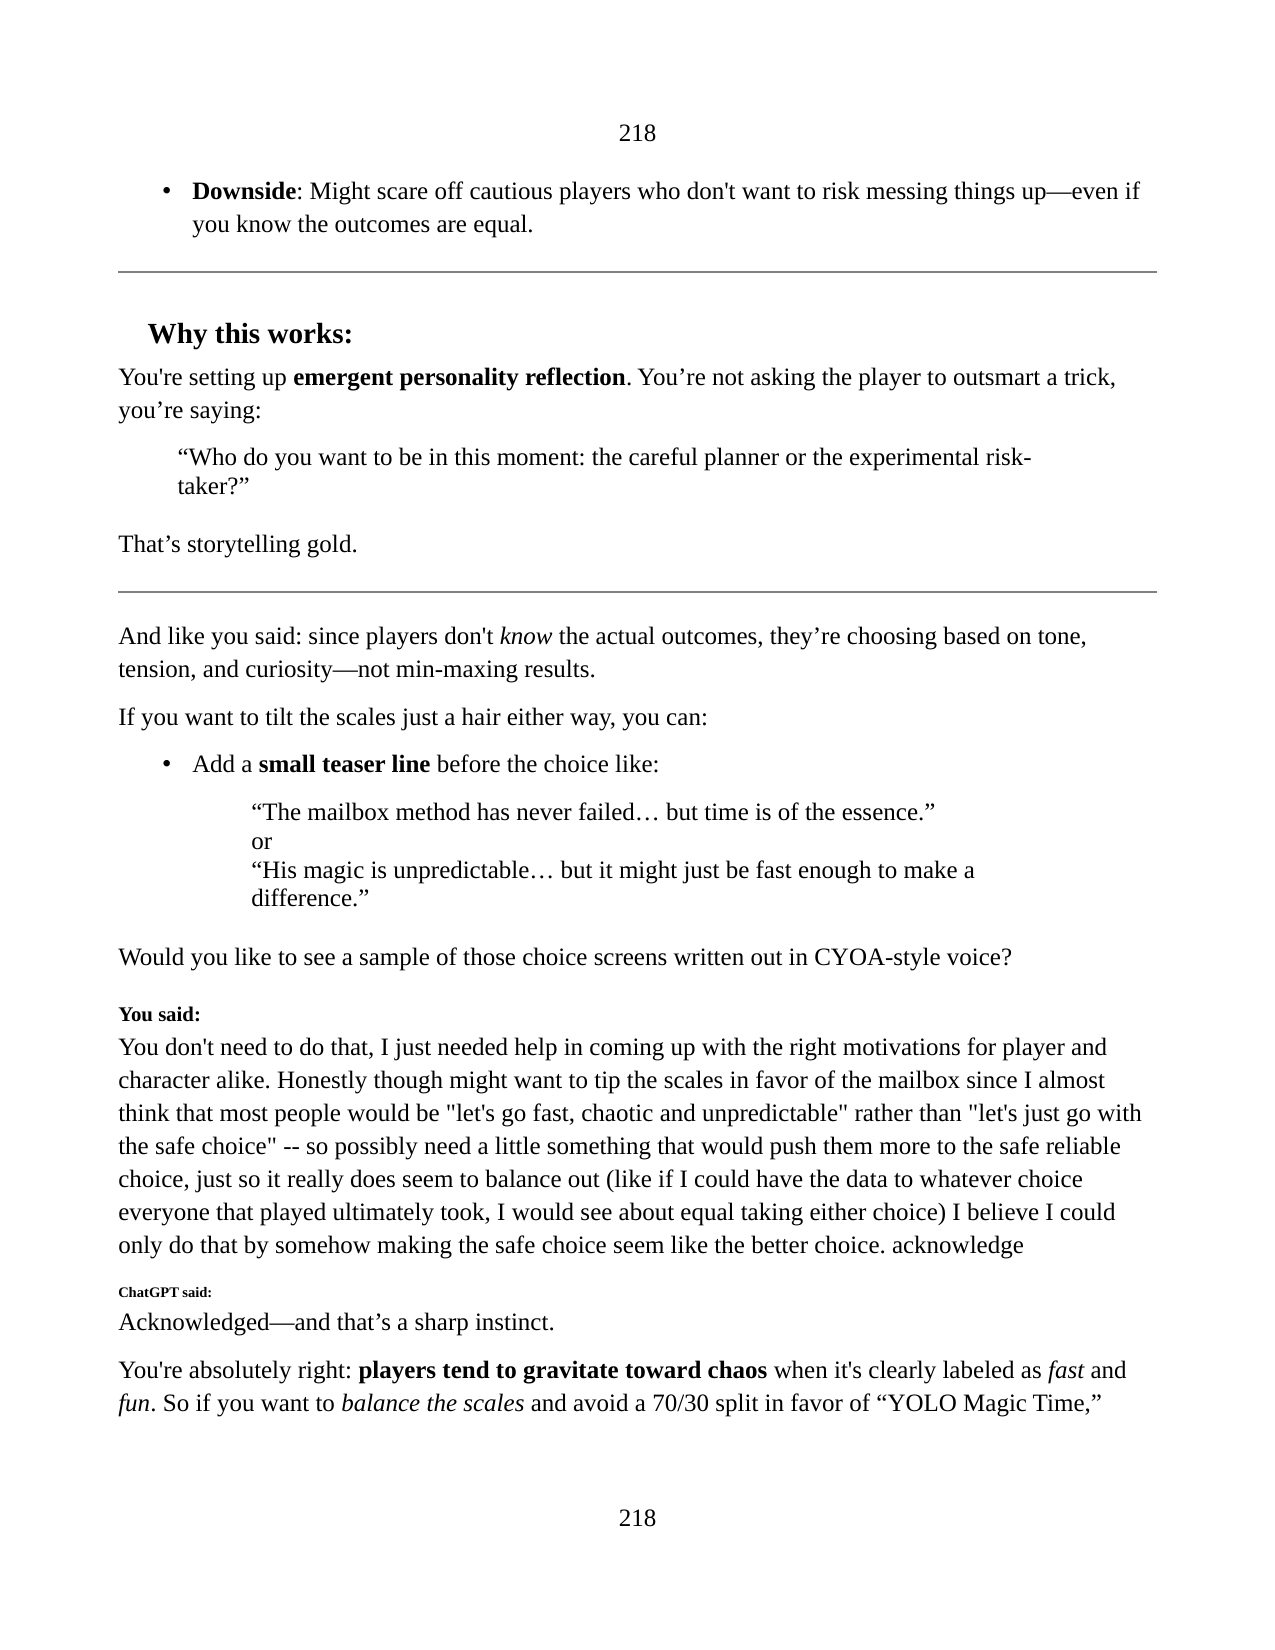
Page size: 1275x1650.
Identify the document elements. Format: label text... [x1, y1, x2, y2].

subtitle 🧠 Why this works: [118, 316, 1157, 349]
list Downside: Might scare off cautious players who don't want to risk messing things up—even if you know the outcomes are equal. [162, 176, 1157, 238]
text “Who do you want to be in this moment: the careful planner or the experimental risk-taker?” [177, 442, 1098, 500]
text You don't need to do that, I just needed help in coming up with the right motivations for player and character alike. Honestly though might want to tip the scales in favor of the mailbox since I almost think that most people would be "let's go fast, chaotic and unpredictable" rather than "let's just go with the safe choice" -- so possibly need a little something that would push them more to the safe reliable choice, just so it really does seem to balance out (like if I could have the data to whatever choice everyone that played ultimately took, I would see about equal taking either choice) I believe I could only do that by somehow making the safe choice seem like the better choice. acknowledge [118, 1032, 1157, 1259]
list “The mailbox method has never failed… but time is of the essence.” or “His magic is unpredictable… but it might just be fast enough to make a difference.” [222, 797, 1098, 912]
text That’s storytelling gold. [118, 529, 1157, 558]
text You're setting up emergent personality reflection. You’re not asking the player to outsmart a trick, you’re saying: [118, 362, 1157, 424]
text Would you like to see a sample of those choice screens written out in CYOA-style voice? [118, 942, 1157, 970]
list Add a small teaser line before the choice like: [162, 749, 1157, 778]
subtitle ChatGPT said: [118, 1284, 1157, 1301]
text If you want to tilt the scales just a hair either way, you can: [118, 702, 1157, 731]
text And like you said: since players don't know the actual outcomes, they’re choosing based on tone, tension, and curiosity—not min-maxing results. [118, 621, 1157, 683]
text Acknowledged—and that’s a sharp instinct. 🎯 [118, 1307, 1157, 1336]
subtitle You said: [118, 1002, 1157, 1026]
text You're absolutely right: players tend to gravitate toward chaos when it's clearly labeled as fast and fun. So if you want to balance the scales and avoid a 70/30 split in favor of “YOLO Magic Time,” [118, 1355, 1157, 1416]
